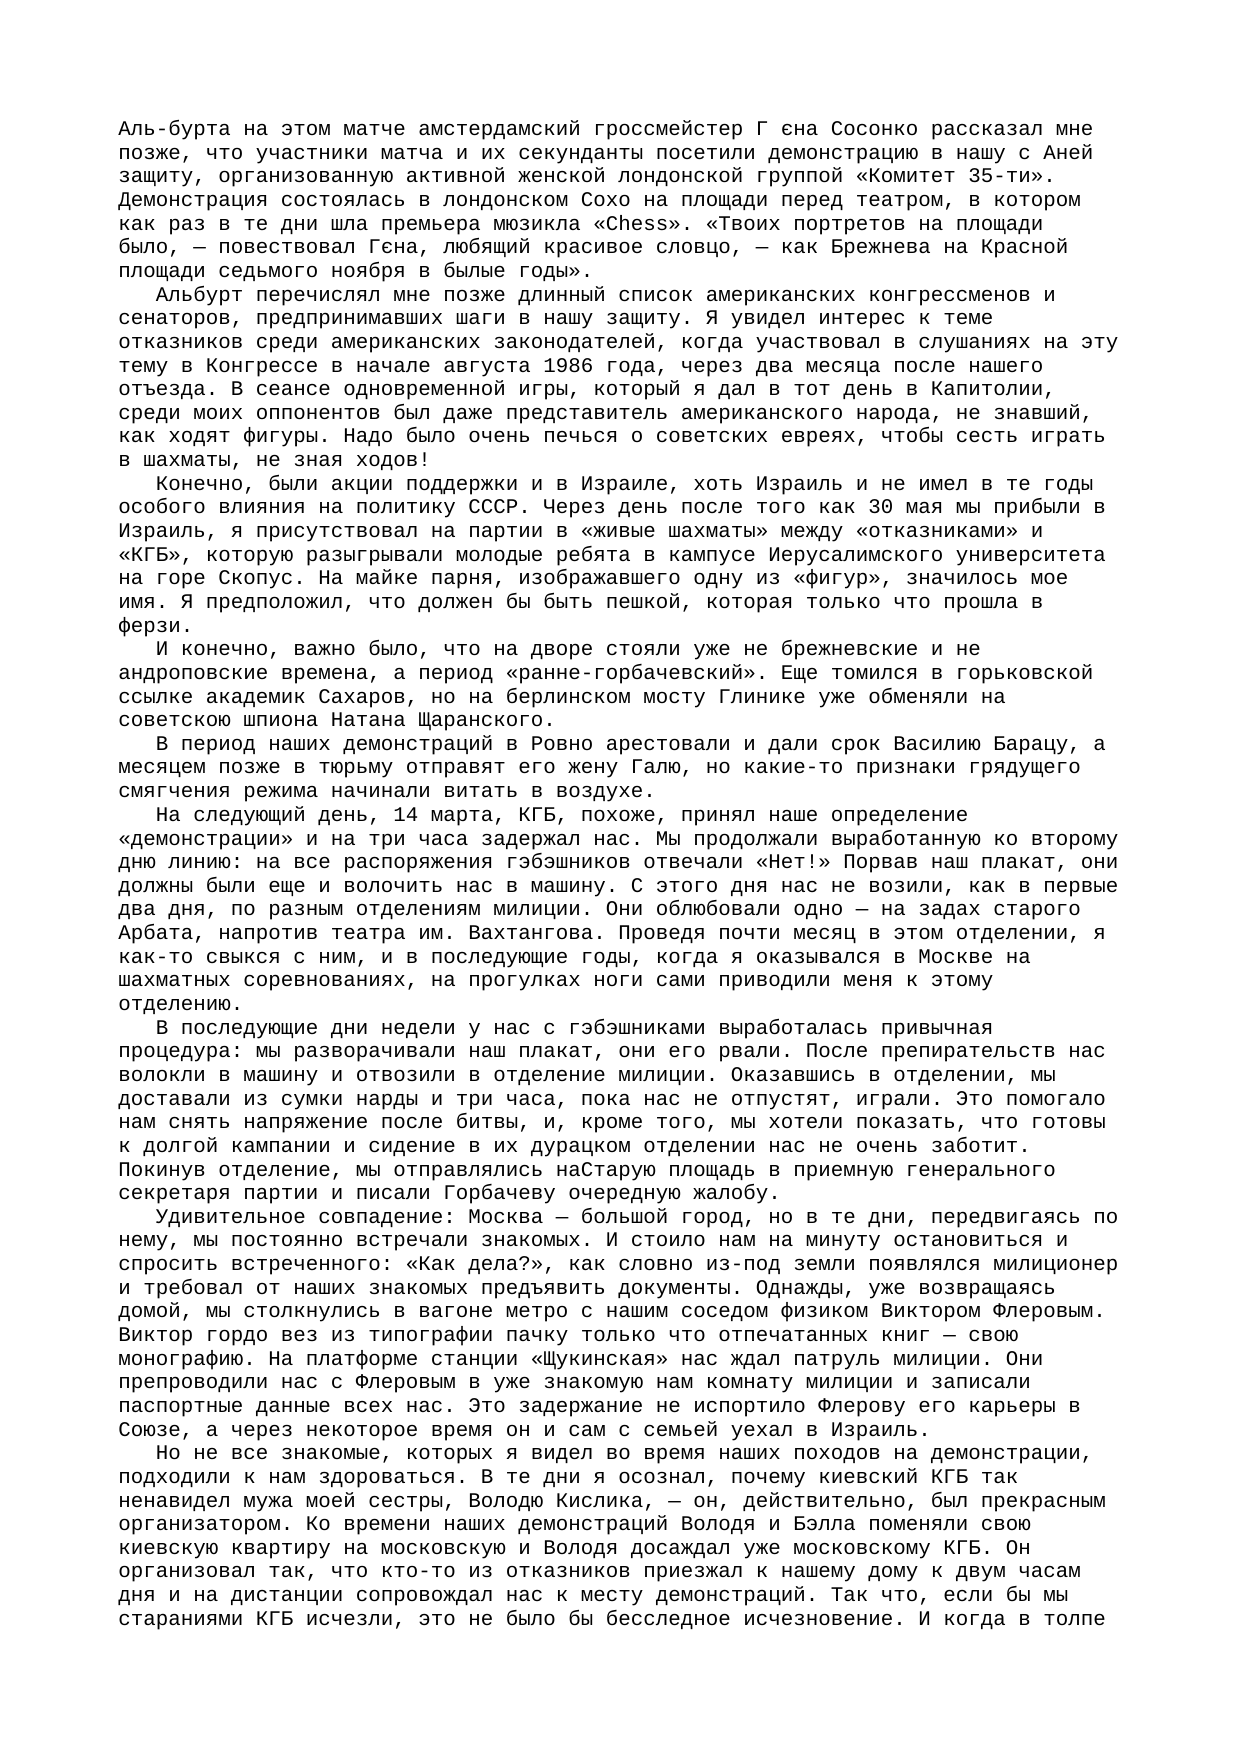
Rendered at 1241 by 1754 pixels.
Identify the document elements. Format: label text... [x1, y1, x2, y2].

text Альбурт перечислял мне позже длинный список американских конгрессменов и сенаторов, предпринимавших шаги в нашу защиту. Я увидел интерес к теме отказников среди американских законодателей, когда участвовал в слушаниях на эту тему в Конгрессе в начале августа 1986 года, через два месяца после нашего отъезда. В сеансе одновременной игры, который я дал в тот день в Капитолии, среди моих оппонентов был даже представитель американского народа, не знавший, как ходят фигуры. Надо было очень печься о советских евреях, чтобы сесть играть в шахматы, не зная ходов! [118, 284, 1122, 473]
text И конечно, важно было, что на дворе стояли уже не брежневские и не андроповские времена, а период «ранне-горбачевский». Еще томился в горьковской ссылке академик Сахаров, но на берлинском мосту Глинике уже обменяли на советскою шпиона Натана Щаранского. [118, 638, 1122, 733]
text Удивительное совпадение: Москва — большой город, но в те дни, передвигаясь по нему, мы постоянно встречали знакомых. И стоило нам на минуту остановиться и спросить встреченного: «Как дела?», как словно из-под земли появлялся милиционер и требовал от наших знакомых предъявить документы. Однажды, уже возвращаясь домой, мы столкнулись в вагоне метро с нашим соседом физиком Виктором Флеровым. Виктор гордо вез из типографии пачку только что отпечатанных книг — свою монографию. На платформе станции «Щукинская» нас ждал патруль милиции. Они препроводили нас с Флеровым в уже знакомую нам комнату милиции и записали паспортные данные всех нас. Это задержание не испортило Флерову его карьеры в Союзе, а через некоторое время он и сам с семьей уехал в Израиль. [118, 1206, 1122, 1442]
text Аль-бурта на этом матче амстердамский гроссмейстер Г єна Сосонко рассказал мне позже, что участники матча и их секунданты посетили демонстрацию в нашу с Аней защиту, организованную активной женской лондонской группой «Комитет 35-ти». Демонстрация состоялась в лондонском Сохо на площади перед театром, в котором как раз в те дни шла премьера мюзикла «Chess». «Твоих портретов на площади было, — повествовал Гєна, любящий красивое словцо, — как Брежнева на Красной площади седьмого ноября в былые годы». [118, 118, 1122, 284]
text В период наших демонстраций в Ровно арестовали и дали срок Василию Барацу, а месяцем позже в тюрьму отправят его жену Галю, но какие-то признаки грядущего смягчения режима начинали витать в воздухе. [118, 733, 1122, 804]
text Но не все знакомые, которых я видел во время наших походов на демонстрации, подходили к нам здороваться. В те дни я осознал, почему киевский КГБ так ненавидел мужа моей сестры, Володю Кислика, — он, действительно, был прекрасным организатором. Ко времени наших демонстраций Володя и Бэлла поменяли свою киевскую квартиру на московскую и Володя досаждал уже московскому КГБ. Он организовал так, что кто-то из отказников приезжал к нашему дому к двум часам дня и на дистанции сопровождал нас к месту демонстраций. Так что, если бы мы стараниями КГБ исчезли, это не было бы бесследное исчезновение. И когда в толпе [118, 1442, 1122, 1631]
text Конечно, были акции поддержки и в Израиле, хоть Израиль и не имел в те годы особого влияния на политику СССР. Через день после того как 30 мая мы прибыли в Израиль, я присутствовал на партии в «живые шахматы» между «отказниками» и «КГБ», которую разыгрывали молодые ребята в кампусе Иерусалимского университета на горе Скопус. На майке парня, изображавшего одну из «фигур», значилось мое имя. Я предположил, что должен бы быть пешкой, которая только что прошла в ферзи. [118, 473, 1122, 638]
text На следующий день, 14 марта, КГБ, похоже, принял наше определение «демонстрации» и на три часа задержал нас. Мы продолжали выработанную ко второму дню линию: на все распоряжения гэбэшников отвечали «Нет!» Порвав наш плакат, они должны были еще и волочить нас в машину. С этого дня нас не возили, как в первые два дня, по разным отделениям милиции. Они облюбовали одно — на задах старого Арбата, напротив театра им. Вахтангова. Проведя почти месяц в этом отделении, я как-то свыкся с ним, и в последующие годы, когда я оказывался в Москве на шахматных соревнованиях, на прогулках ноги сами приводили меня к этому отделению. [118, 804, 1122, 1017]
text В последующие дни недели у нас с гэбэшниками выработалась привычная процедура: мы разворачивали наш плакат, они его рвали. После препирательств нас волокли в машину и отвозили в отделение милиции. Оказавшись в отделении, мы доставали из сумки нарды и три часа, пока нас не отпустят, играли. Это помогало нам снять напряжение после битвы, и, кроме того, мы хотели показать, что готовы к долгой кампании и сидение в их дурацком отделении нас не очень заботит. Покинув отделение, мы отправлялись наСтарую площадь в приемную генерального секретаря партии и писали Горбачеву очередную жалобу. [118, 1017, 1122, 1206]
